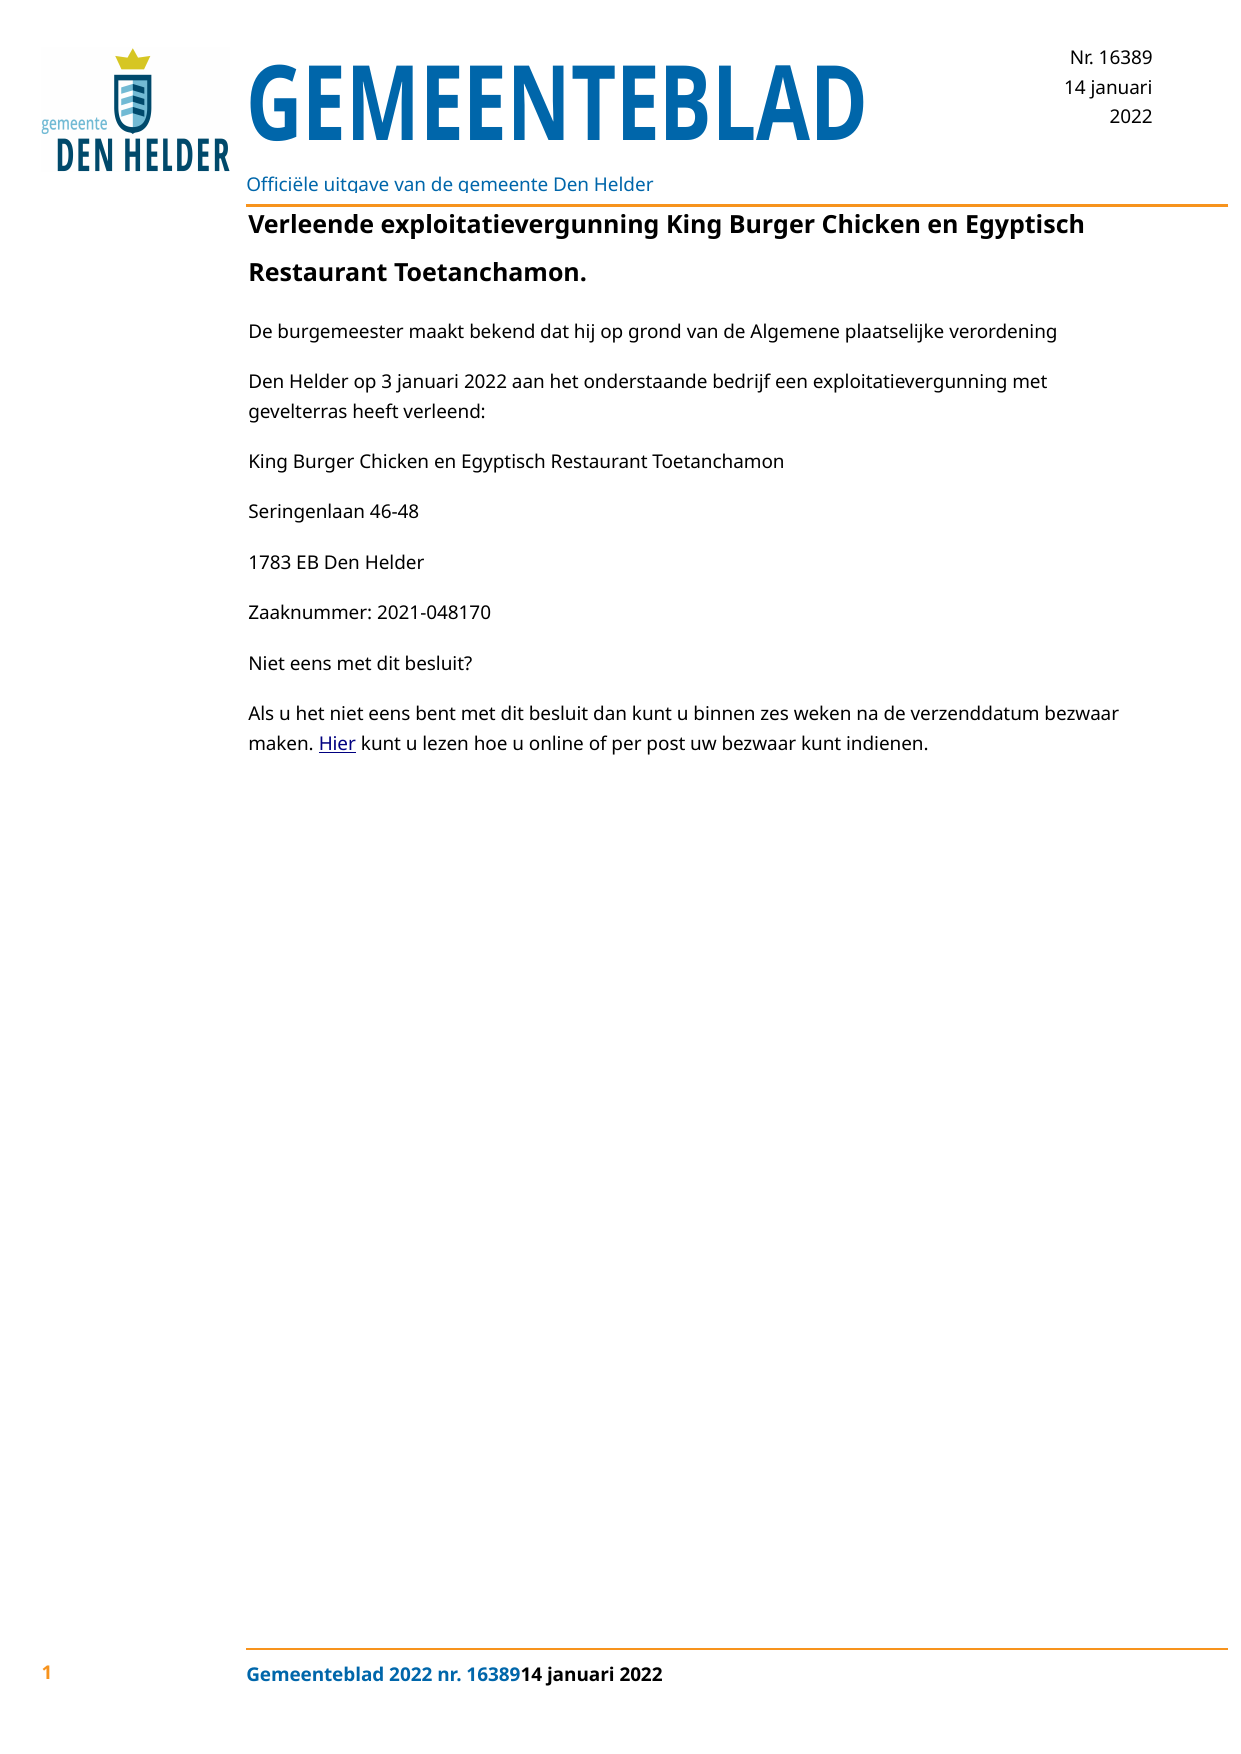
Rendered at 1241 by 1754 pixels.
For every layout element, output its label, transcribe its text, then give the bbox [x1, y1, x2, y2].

picture [100, 154, 106, 172]
picture [220, 160, 224, 172]
text Zaaknummer: 2021-048170 [248, 599, 1152, 625]
picture [130, 157, 135, 172]
text King Burger Chicken en Egyptisch Restaurant Toetanchamon [248, 448, 1152, 474]
text Als u het niet eens bent met dit besluit dan kunt u binnen zes weken na de verzenddatum bezwaar maken. Hier kunt u lezen hoe u online of per post uw bezwaar kunt indienen. [248, 700, 1152, 756]
picture [182, 144, 187, 165]
text 1783 EB Den Helder [248, 549, 1152, 575]
picture [41, 47, 231, 172]
text Verleende exploitatievergunning King Burger Chicken en Egyptisch Restaurant Toetanchamon. [248, 207, 1152, 288]
text Seringenlaan 46-48 [248, 499, 1152, 524]
text Den Helder op 3 januari 2022 aan het onderstaande bedrijf een exploitatievergunning met gevelterras heeft verleend: [248, 368, 1152, 424]
picture [63, 144, 68, 165]
text Niet eens met dit besluit? [248, 650, 1152, 676]
text De burgemeester maakt bekend dat hij op grond van de Algemene plaatselijke verordening [248, 318, 1152, 344]
